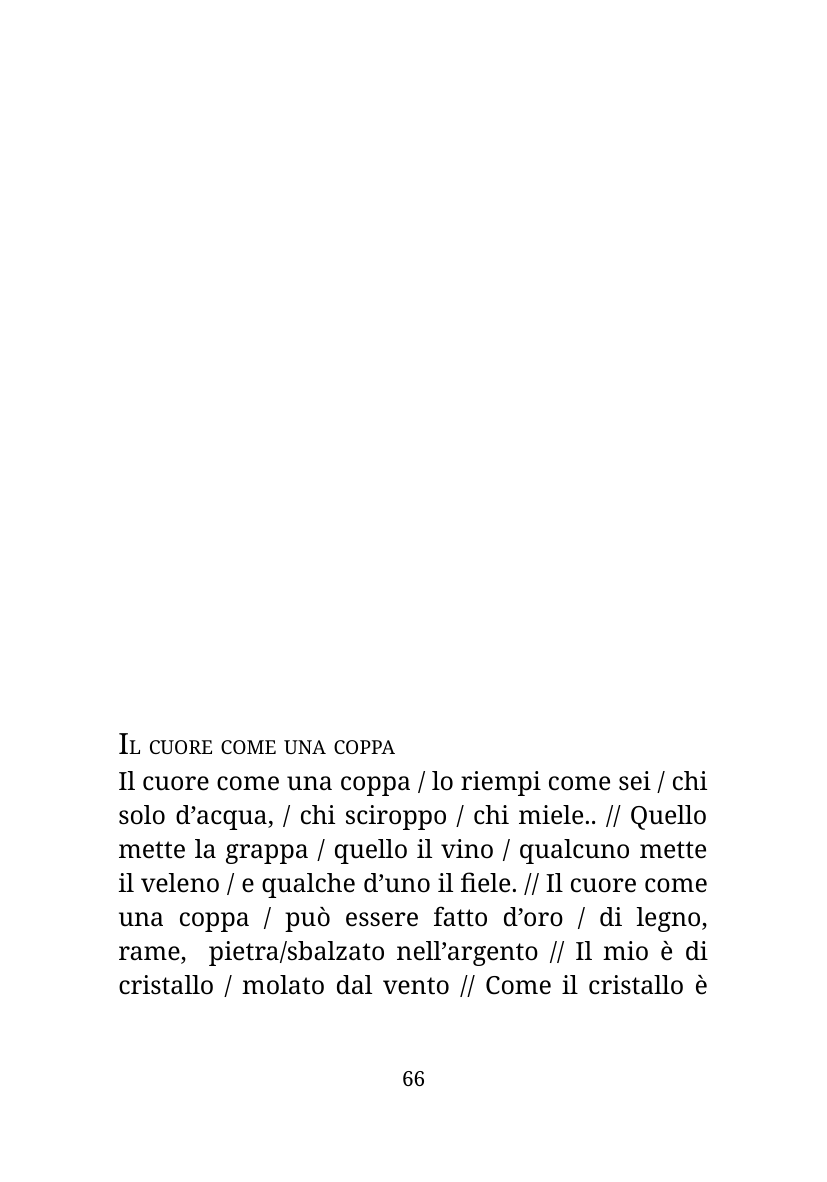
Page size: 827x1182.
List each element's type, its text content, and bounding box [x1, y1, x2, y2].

text Il cuore come una coppa / lo riempi come sei / chi solo d’acqua, / chi sciroppo / chi miele.. // Quello mette la grappa / quello il vino / qualcuno mette il veleno / e qualche d’uno il fiele. // Il cuore come una coppa / può essere fatto d’oro / di legno, rame, pietra/sbalzato nell’argento // Il mio è di cristallo / molato dal vento // Come il cristallo è [118, 763, 709, 1002]
text Il cuore come una coppa [118, 723, 709, 763]
